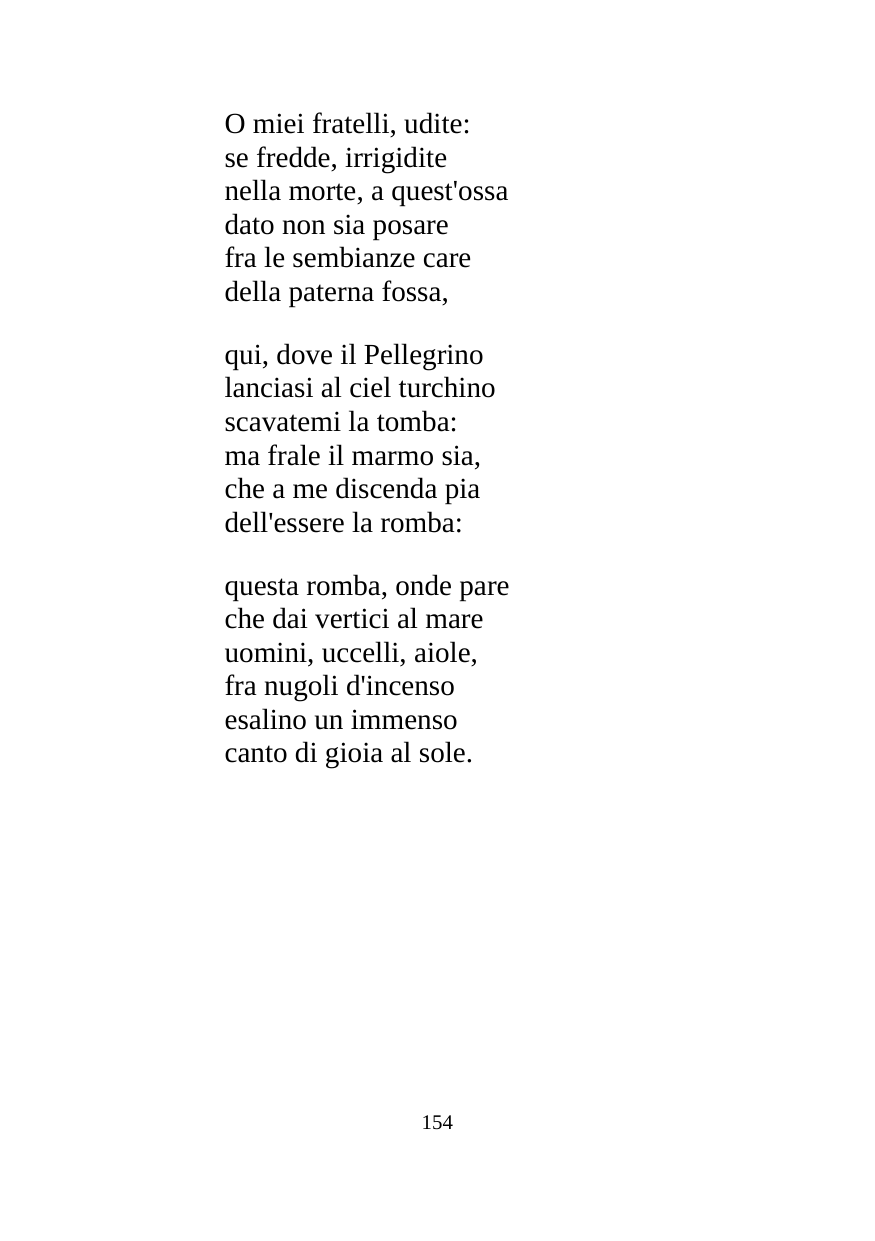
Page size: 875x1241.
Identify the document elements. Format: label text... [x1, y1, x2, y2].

text O miei fratelli, udite: se fredde, irrigidite nella morte, a quest'ossa dato non sia posare fra le sembianze care della paterna fossa, [224, 106, 768, 307]
text qui, dove il Pellegrino lanciasi al ciel turchino scavatemi la tomba: ma frale il marmo sia, che a me discenda pia dell'essere la romba: [224, 337, 768, 538]
text questa romba, onde pare che dai vertici al mare uomini, uccelli, aiole, fra nugoli d'incenso esalino un immenso canto di gioia al sole. [224, 568, 768, 769]
